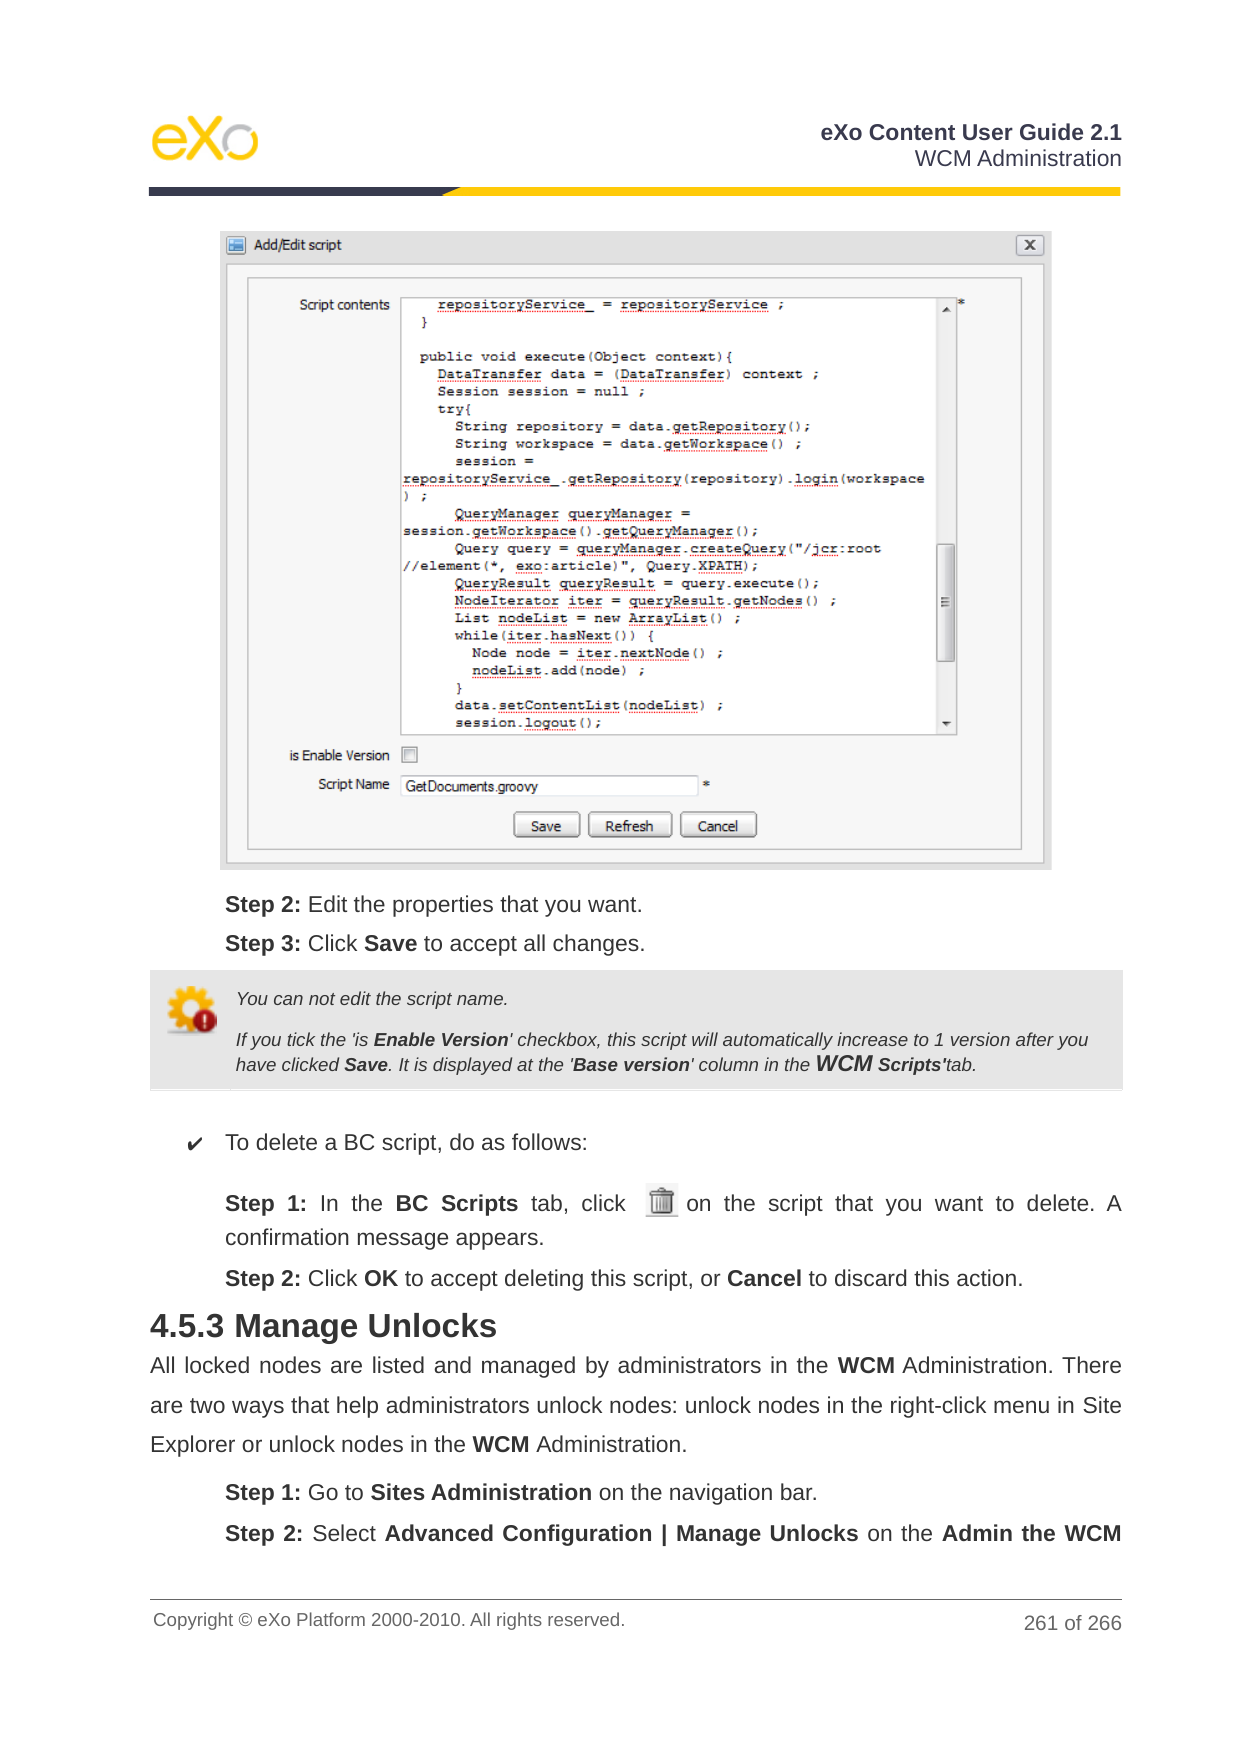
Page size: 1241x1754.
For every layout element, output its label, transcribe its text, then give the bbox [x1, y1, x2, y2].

list Step 1: Go to Sites Administration on the navigation bar. [187, 1478, 1122, 1505]
subtitle Manage Unlocks [150, 1307, 1122, 1345]
table_header [151, 971, 230, 1089]
picture [152, 115, 259, 161]
list Step 2: Click OK to accept deleting this script, or Cancel to discard this action. [187, 1265, 1122, 1292]
text All locked nodes are listed and managed by administrators in the WCM Administration. There are two ways that help administrators unlock nodes: unlock nodes in the right-click menu in Site Explorer or unlock nodes in the WCM Administration. [150, 1352, 1122, 1458]
list Step 3: Click Save to accept all changes. [187, 930, 1122, 956]
list Step 2: Select Advanced Configuration | Manage Unlocks on the Admin the WCM [187, 1520, 1122, 1546]
picture [220, 231, 1052, 870]
table_header You can not edit the script name. If you tick the 'is Enable Version' checkbox, this script will automatically increase to 1 version after you have clicked Save. It is displayed at the 'Base version' column in the WCM Scripts'tab. [231, 971, 1122, 1089]
list Step 2: Edit the properties that you want. [187, 888, 1122, 917]
picture [167, 986, 217, 1036]
list To delete a BC script, do as follows: [187, 1129, 1122, 1155]
list Step 1: In the BC Scripts tab, click on the script that you want to delete. A confirmation message appears. [187, 1176, 1122, 1250]
picture [148, 187, 1121, 196]
picture [645, 1183, 679, 1217]
